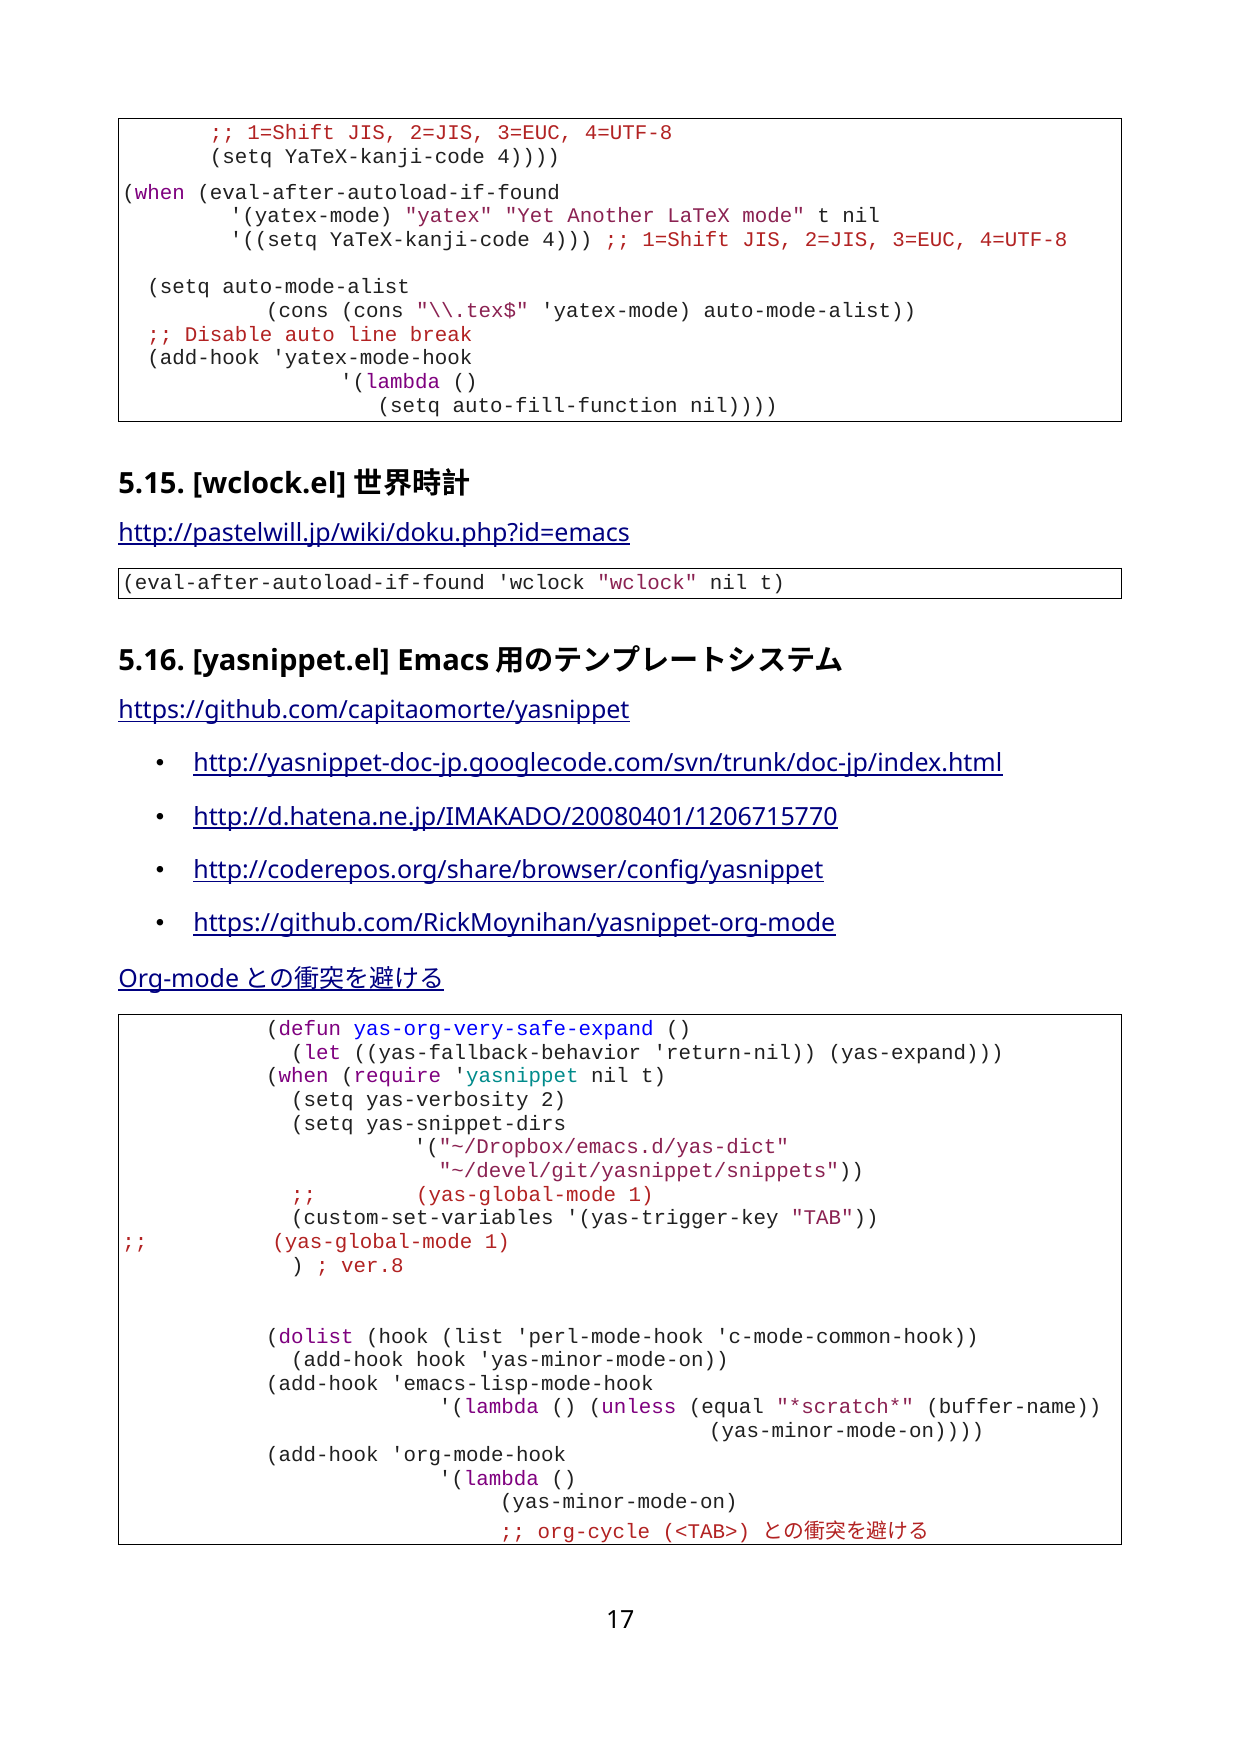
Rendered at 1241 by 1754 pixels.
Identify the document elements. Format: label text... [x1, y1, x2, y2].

list http://coderepos.org/share/browser/config/yasnippet [156, 852, 1122, 886]
text ;; (yas-global-mode 1) [119, 1180, 1121, 1203]
text '(lambda () [119, 367, 1121, 391]
text (when (eval-after-autoload-if-found [119, 178, 1121, 201]
text (add-hook hook 'yas-minor-mode-on)) [119, 1345, 1121, 1369]
text '((setq YaTeX-kanji-code 4))) ;; 1=Shift JIS, 2=JIS, 3=EUC, 4=UTF-8 [119, 225, 1121, 249]
text ;; Disable auto line break [119, 320, 1121, 343]
text (when (require 'yasnippet nil t) [119, 1062, 1121, 1085]
text '(yatex-mode) "yatex" "Yet Another LaTeX mode" t nil [119, 201, 1121, 225]
text (let ((yas-fallback-behavior 'return-nil)) (yas-expand))) [119, 1038, 1121, 1062]
text http://pastelwill.jp/wiki/doku.php?id=emacs [118, 514, 1122, 548]
text ) ; ver.8 [119, 1251, 1121, 1274]
text (custom-set-variables '(yas-trigger-key "TAB")) [119, 1203, 1121, 1227]
text (eval-after-autoload-if-found 'wclock "wclock" nil t) [119, 569, 1121, 598]
subtitle [wclock.el] 世界時計 [118, 459, 1122, 502]
text (setq auto-mode-alist [119, 272, 1121, 296]
text (add-hook 'yatex-mode-hook [119, 343, 1121, 367]
text '("~/Dropbox/emacs.d/yas-dict" [119, 1132, 1121, 1156]
text (defun yas-org-very-safe-expand () [119, 1015, 1121, 1038]
text (setq yas-snippet-dirs [119, 1109, 1121, 1132]
list https://github.com/RickMoynihan/yasnippet-org-mode [156, 905, 1122, 939]
text ;; 1=Shift JIS, 2=JIS, 3=EUC, 4=UTF-8 [119, 119, 1121, 142]
text https://github.com/capitaomorte/yasnippet [118, 692, 1122, 726]
text Org-modeとの衝突を避ける [118, 958, 1122, 994]
text ;; (yas-global-mode 1) [119, 1227, 1121, 1251]
text (add-hook 'org-mode-hook [119, 1440, 1121, 1463]
subtitle [yasnippet.el] Emacs用のテンプレートシステム [118, 637, 1122, 679]
text '(lambda () [119, 1463, 1121, 1487]
text ;; org-cycle (<TAB>) との衝突を避ける [119, 1511, 1121, 1544]
text (setq auto-fill-function nil)))) [119, 391, 1121, 421]
text (dolist (hook (list 'perl-mode-hook 'c-mode-common-hook)) [119, 1322, 1121, 1345]
text (yas-minor-mode-on)))) [119, 1416, 1121, 1440]
text '(lambda () (unless (equal "*scratch*" (buffer-name)) [119, 1393, 1121, 1416]
text (setq YaTeX-kanji-code 4)))) [119, 142, 1121, 169]
list http://d.hatena.ne.jp/IMAKADO/20080401/1206715770 [156, 798, 1122, 832]
text (cons (cons "\\.tex$" 'yatex-mode) auto-mode-alist)) [119, 296, 1121, 320]
text "~/devel/git/yasnippet/snippets")) [119, 1156, 1121, 1180]
text (add-hook 'emacs-lisp-mode-hook [119, 1369, 1121, 1393]
text (yas-minor-mode-on) [119, 1487, 1121, 1511]
text (setq yas-verbosity 2) [119, 1085, 1121, 1109]
list http://yasnippet-doc-jp.googlecode.com/svn/trunk/doc-jp/index.html [156, 745, 1122, 779]
